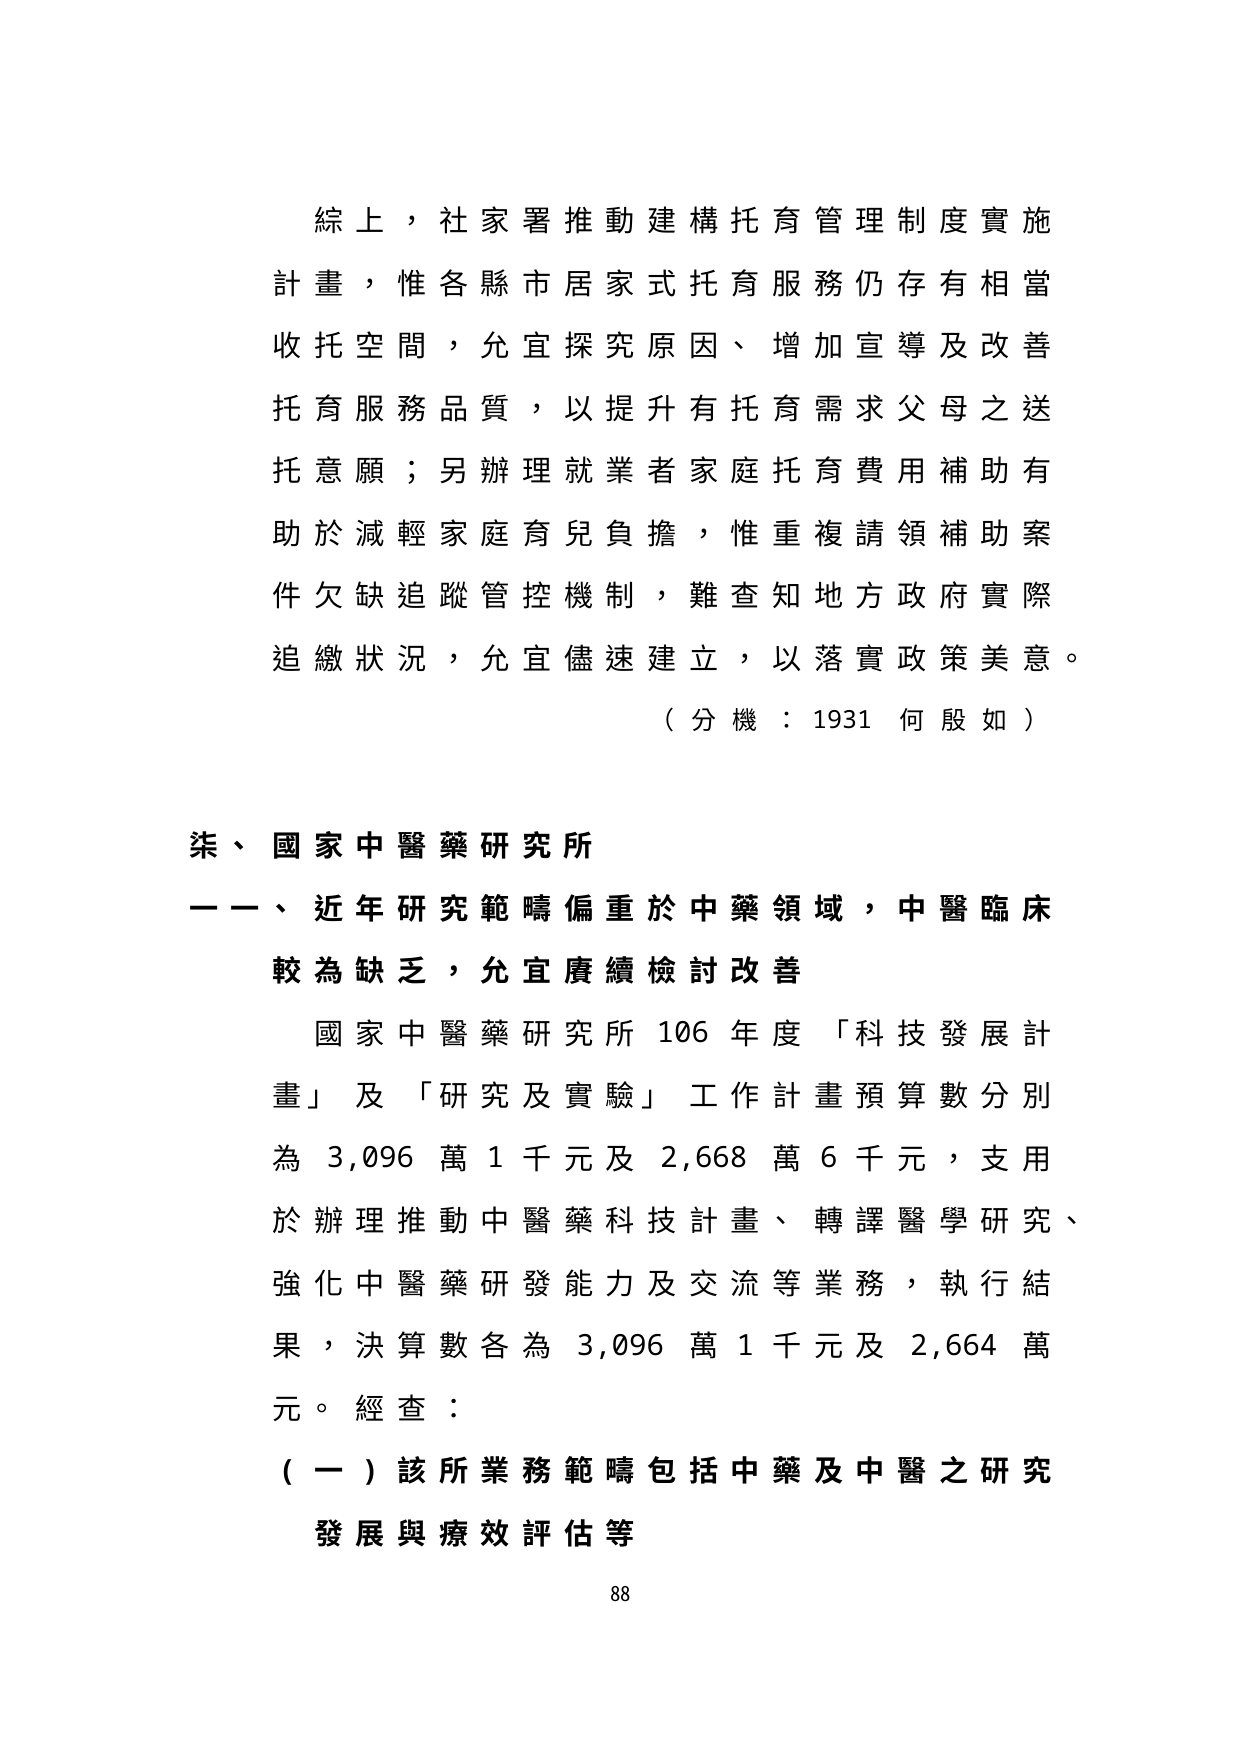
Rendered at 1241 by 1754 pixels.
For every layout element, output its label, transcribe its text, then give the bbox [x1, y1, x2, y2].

text 一一、近年研究範疇偏重於中藥領域，中醫臨床較為缺乏，允宜賡續檢討改善 [183, 865, 1058, 990]
text 柒、國家中醫藥研究所 [183, 802, 1058, 865]
text 綜上，社家署推動建構托育管理制度實施計畫，惟各縣市居家式托育服務仍存有相當收托空間，允宜探究原因、增加宣導及改善托育服務品質，以提升有托育需求父母之送托意願；另辦理就業者家庭托育費用補助有助於減輕家庭育兒負擔，惟重複請領補助案件欠缺追蹤管控機制，難查知地方政府實際追繳狀況，允宜儘速建立，以落實政策美意。 [242, 177, 1058, 677]
text 國家中醫藥研究所106年度「科技發展計畫」及「研究及實驗」工作計畫預算數分別為3,096萬1千元及2,668萬6千元，支用於辦理推動中醫藥科技計畫、轉譯醫學研究、強化中醫藥研發能力及交流等業務，執行結果，決算數各為3,096萬1千元及2,664萬元。經查： [242, 990, 1058, 1427]
text (一)該所業務範疇包括中藥及中醫之研究發展與療效評估等 [242, 1427, 1058, 1552]
text （分機：1931 何殷如） [242, 677, 1058, 740]
